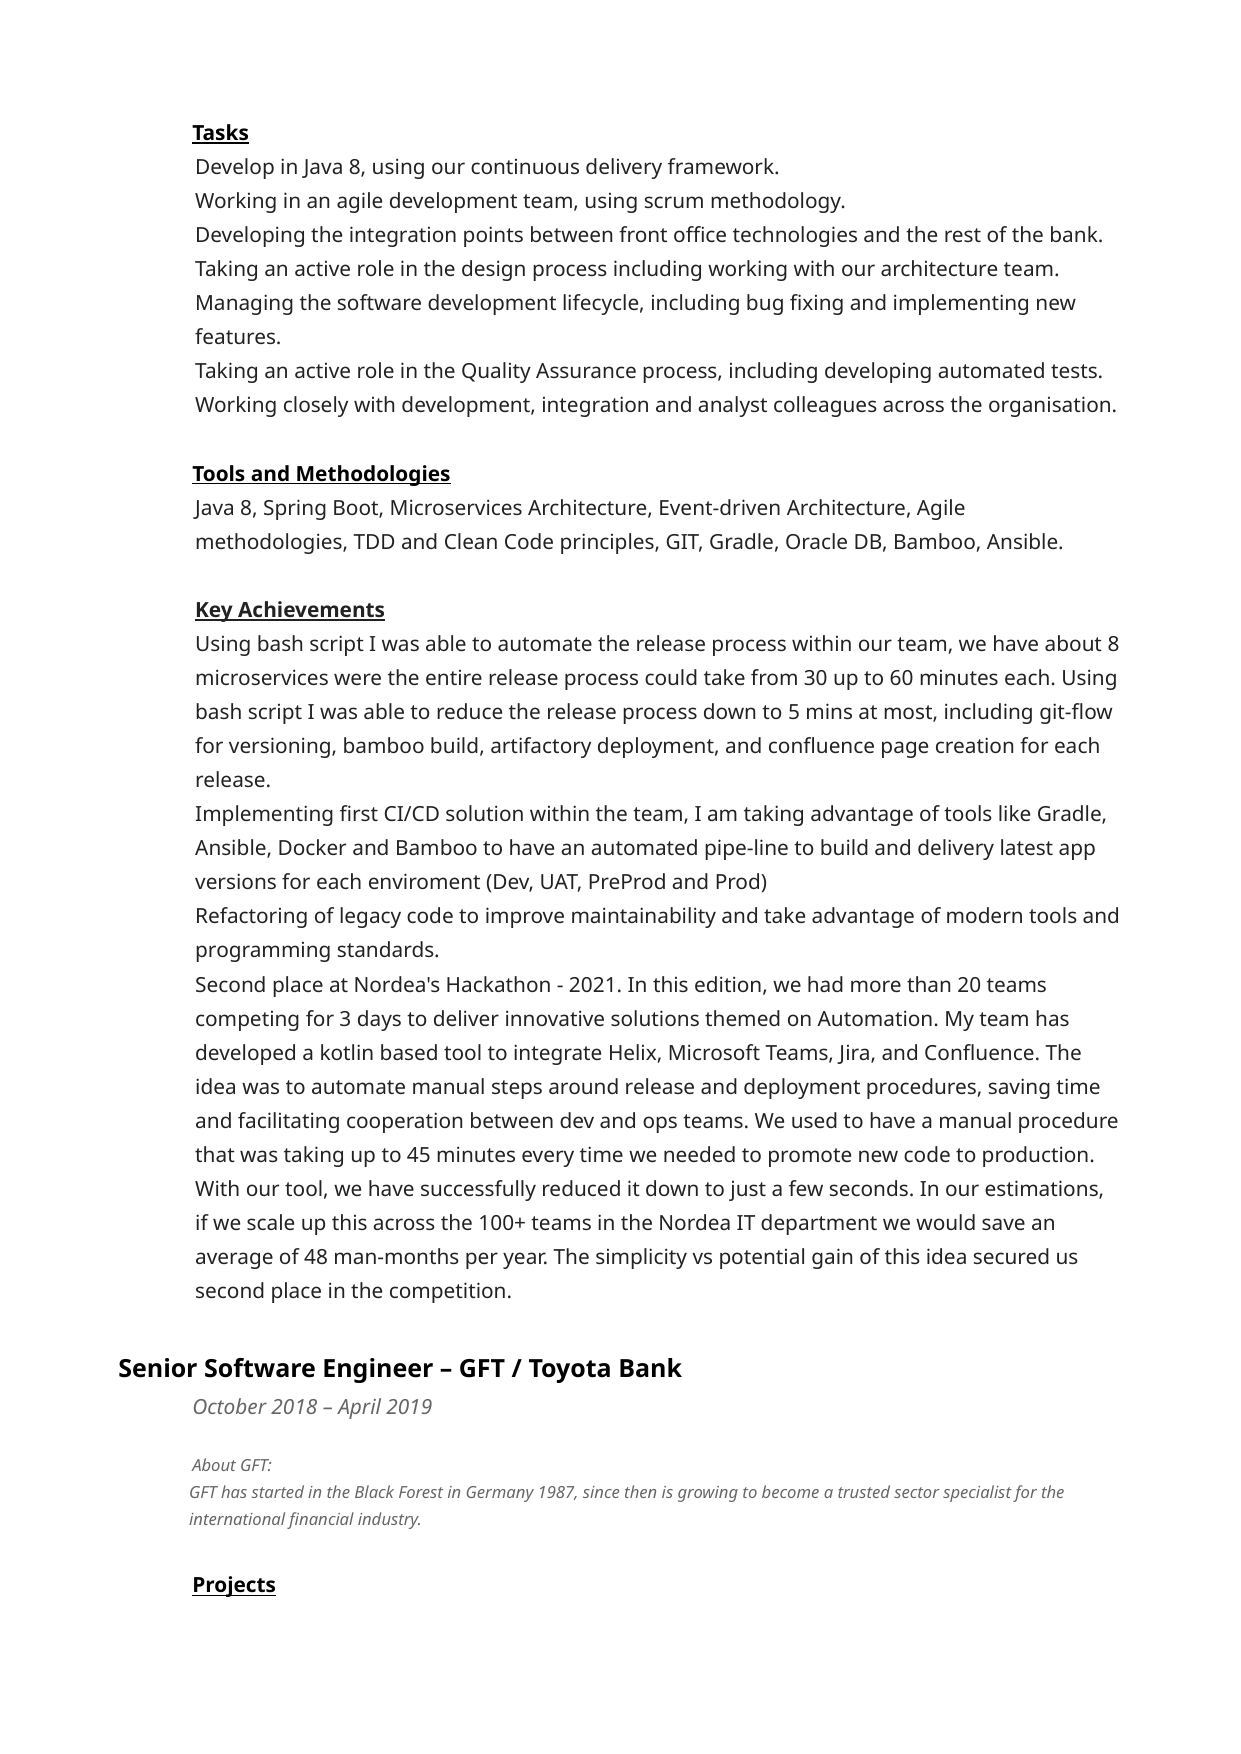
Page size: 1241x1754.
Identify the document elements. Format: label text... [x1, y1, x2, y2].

text About GFT: [118, 1453, 1122, 1476]
text Senior Software Engineer – GFT / Toyota Bank [118, 1351, 1122, 1385]
text Key Achievements [195, 595, 1122, 623]
text Tools and Methodologies [118, 459, 1122, 487]
text Refactoring of legacy code to improve maintainability and take advantage of modern tools and programming standards. [195, 902, 1122, 964]
text Working in an agile development team, using scrum methodology. [195, 186, 1122, 215]
text Taking an active role in the Quality Assurance process, including developing automated tests. [195, 357, 1122, 385]
text Taking an active role in the design process including working with our architecture team. [195, 254, 1122, 283]
text Using bash script I was able to automate the release process within our team, we have about 8 microservices were the entire release process could take from 30 up to 60 minutes each. Using bash script I was able to reduce the release process down to 5 mins at most, including git-flow for versioning, bamboo build, artifactory deployment, and confluence page creation for each release. [195, 629, 1122, 794]
text Developing the integration points between front office technologies and the rest of the bank. [195, 220, 1122, 249]
text Java 8, Spring Boot, Microservices Architecture, Event-driven Architecture, Agile methodologies, TDD and Clean Code principles, GIT, Gradle, Oracle DB, Bamboo, Ansible. [195, 493, 1122, 555]
text Projects [118, 1571, 1122, 1599]
text Tasks [118, 118, 1122, 147]
text Second place at Nordea's Hackathon - 2021. In this edition, we had more than 20 teams competing for 3 days to deliver innovative solutions themed on Automation. My team has developed a kotlin based tool to integrate Helix, Microsoft Teams, Jira, and Confluence. The idea was to automate manual steps around release and deployment procedures, saving time and facilitating cooperation between dev and ops teams. We used to have a manual procedure that was taking up to 45 minutes every time we needed to promote new code to production. With our tool, we have successfully reduced it down to just a few seconds. In our estimations, if we scale up this across the 100+ teams in the Nordea IT department we would save an average of 48 man-months per year. The simplicity vs potential gain of this idea secured us second place in the competition. [195, 970, 1122, 1305]
text Implementing first CI/CD solution within the team, I am taking advantage of tools like Gradle, Ansible, Docker and Bamboo to have an automated pipe-line to build and delivery latest app versions for each enviroment (Dev, UAT, PreProd and Prod) [195, 799, 1122, 896]
text October 2018 – April 2019 [192, 1392, 1122, 1420]
text Develop in Java 8, using our continuous delivery framework. [195, 152, 1122, 181]
text Managing the software development lifecycle, including bug fixing and implementing new features. [195, 288, 1122, 351]
text GFT has started in the Black Forest in Germany 1987, since then is growing to become a trusted sector specialist for the international financial industry. [189, 1480, 1122, 1565]
text Working closely with development, integration and analyst colleagues across the organisation. [195, 391, 1122, 419]
